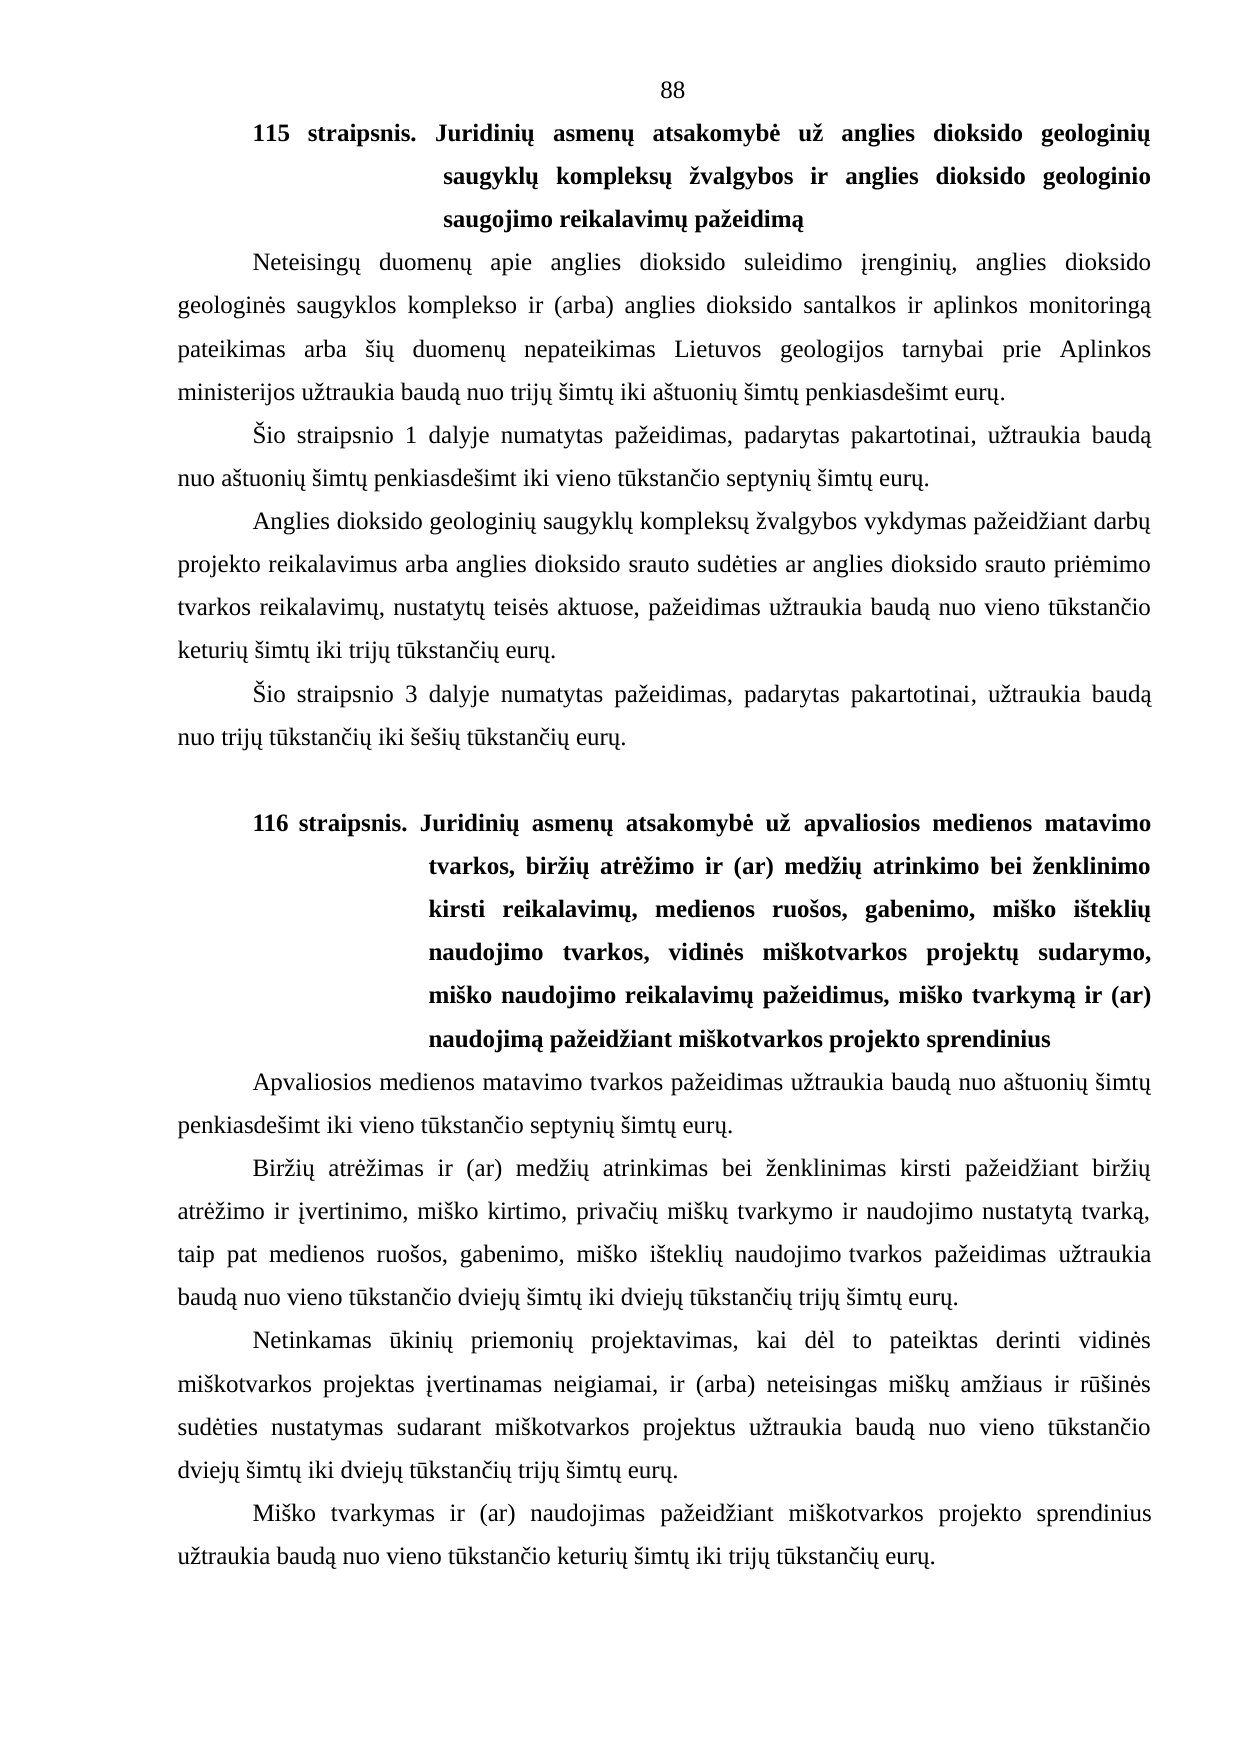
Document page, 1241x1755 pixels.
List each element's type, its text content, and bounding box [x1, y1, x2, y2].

text Biržių atrėžimas ir (ar) medžių atrinkimas bei ženklinimas kirsti pažeidžiant biržių atrėžimo ir įvertinimo, miško kirtimo, privačių miškų tvarkymo ir naudojimo nustatytą tvarką, taip pat medienos ruošos, gabenimo, miško išteklių naudojimo tvarkos pažeidimas užtraukia baudą nuo vieno tūkstančio dviejų šimtų iki dviejų tūkstančių trijų šimtų eurų. [177, 1153, 1152, 1311]
text Apvaliosios medienos matavimo tvarkos pažeidimas užtraukia baudą nuo aštuonių šimtų penkiasdešimt iki vieno tūkstančio septynių šimtų eurų. [177, 1067, 1152, 1139]
text Miško tvarkymas ir (ar) naudojimas pažeidžiant miškotvarkos projekto sprendinius užtraukia baudą nuo vieno tūkstančio keturių šimtų iki trijų tūkstančių eurų. [177, 1498, 1152, 1570]
text Šio straipsnio 1 dalyje numatytas pažeidimas, padarytas pakartotinai, užtraukia baudą nuo aštuonių šimtų penkiasdešimt iki vieno tūkstančio septynių šimtų eurų. [177, 420, 1152, 492]
text Neteisingų duomenų apie anglies dioksido suleidimo įrenginių, anglies dioksido geologinės saugyklos komplekso ir (arba) anglies dioksido santalkos ir aplinkos monitoringą pateikimas arba šių duomenų nepateikimas Lietuvos geologijos tarnybai prie Aplinkos ministerijos užtraukia baudą nuo trijų šimtų iki aštuonių šimtų penkiasdešimt eurų. [177, 247, 1152, 406]
text Netinkamas ūkinių priemonių projektavimas, kai dėl to pateiktas derinti vidinės miškotvarkos projektas įvertinamas neigiamai, ir (arba) neteisingas miškų amžiaus ir rūšinės sudėties nustatymas sudarant miškotvarkos projektus užtraukia baudą nuo vieno tūkstančio dviejų šimtų iki dviejų tūkstančių trijų šimtų eurų. [177, 1326, 1152, 1484]
text Šio straipsnio 3 dalyje numatytas pažeidimas, padarytas pakartotinai, užtraukia baudą nuo trijų tūkstančių iki šešių tūkstančių eurų. [177, 679, 1152, 751]
text Anglies dioksido geologinių saugyklų kompleksų žvalgybos vykdymas pažeidžiant darbų projekto reikalavimus arba anglies dioksido srauto sudėties ar anglies dioksido srauto priėmimo tvarkos reikalavimų, nustatytų teisės aktuose, pažeidimas užtraukia baudą nuo vieno tūkstančio keturių šimtų iki trijų tūkstančių eurų. [177, 506, 1152, 664]
text 116 straipsnis. Juridinių asmenų atsakomybė už apvaliosios medienos matavimo tvarkos, biržių atrėžimo ir (ar) medžių atrinkimo bei ženklinimo kirsti reikalavimų, medienos ruošos, gabenimo, miško išteklių naudojimo tvarkos, vidinės miškotvarkos projektų sudarymo, miško naudojimo reikalavimų pažeidimus, miško tvarkymą ir (ar) naudojimą pažeidžiant miškotvarkos projekto sprendinius [252, 808, 1152, 1052]
text 115 straipsnis. Juridinių asmenų atsakomybė už anglies dioksido geologinių saugyklų kompleksų žvalgybos ir anglies dioksido geologinio saugojimo reikalavimų pažeidimą [252, 118, 1152, 233]
